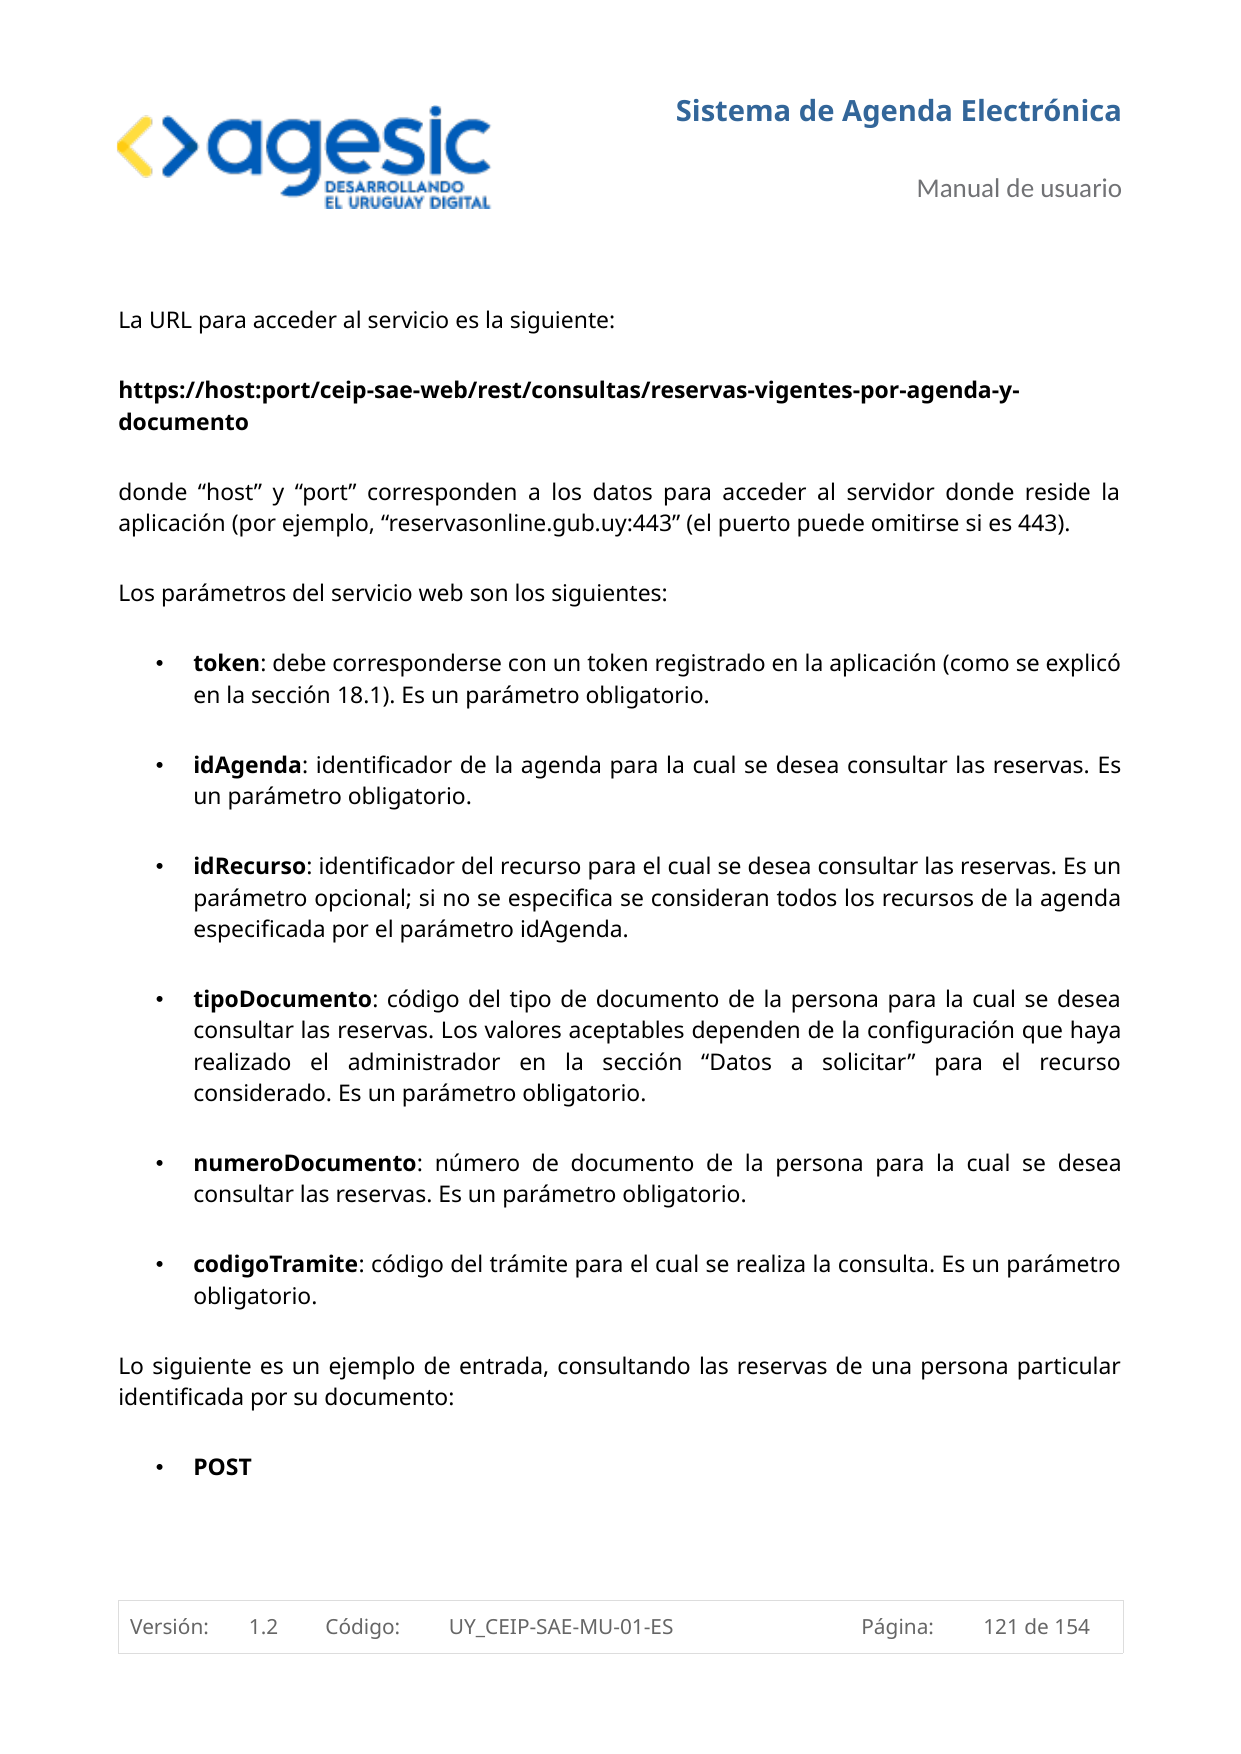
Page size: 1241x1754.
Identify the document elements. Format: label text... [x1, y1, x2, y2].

text donde “host” y “port” corresponden a los datos para acceder al servidor donde reside la aplicación (por ejemplo, “reservasonline.gub.uy:443” (el puerto puede omitirse si es 443). [118, 476, 1122, 538]
list numeroDocumento: número de documento de la persona para la cual se desea consultar las reservas. Es un parámetro obligatorio. [156, 1147, 1122, 1209]
list token: debe corresponderse con un token registrado en la aplicación (como se explicó en la sección 18.1). Es un parámetro obligatorio. [156, 647, 1122, 710]
text https://host:port/ceip-sae-web/rest/consultas/reservas-vigentes-por-agenda-y-documento [118, 374, 1122, 437]
text Los parámetros del servicio web son los siguientes: [118, 577, 1122, 608]
picture [116, 105, 492, 209]
list tipoDocumento: código del tipo de documento de la persona para la cual se desea consultar las reservas. Los valores aceptables dependen de la configuración que haya realizado el administrador en la sección “Datos a solicitar” para el recurso considerado. Es un parámetro obligatorio. [156, 983, 1122, 1108]
text Lo siguiente es un ejemplo de entrada, consultando las reservas de una persona particular identificada por su documento: [118, 1350, 1122, 1412]
list idAgenda: identificador de la agenda para la cual se desea consultar las reservas. Es un parámetro obligatorio. [156, 749, 1122, 811]
list idRecurso: identificador del recurso para el cual se desea consultar las reservas. Es un parámetro opcional; si no se especifica se consideran todos los recursos de la agenda especificada por el parámetro idAgenda. [156, 850, 1122, 944]
list codigoTramite: código del trámite para el cual se realiza la consulta. Es un parámetro obligatorio. [156, 1248, 1122, 1311]
list POST [156, 1451, 1122, 1483]
text La URL para acceder al servicio es la siguiente: [118, 304, 1122, 335]
